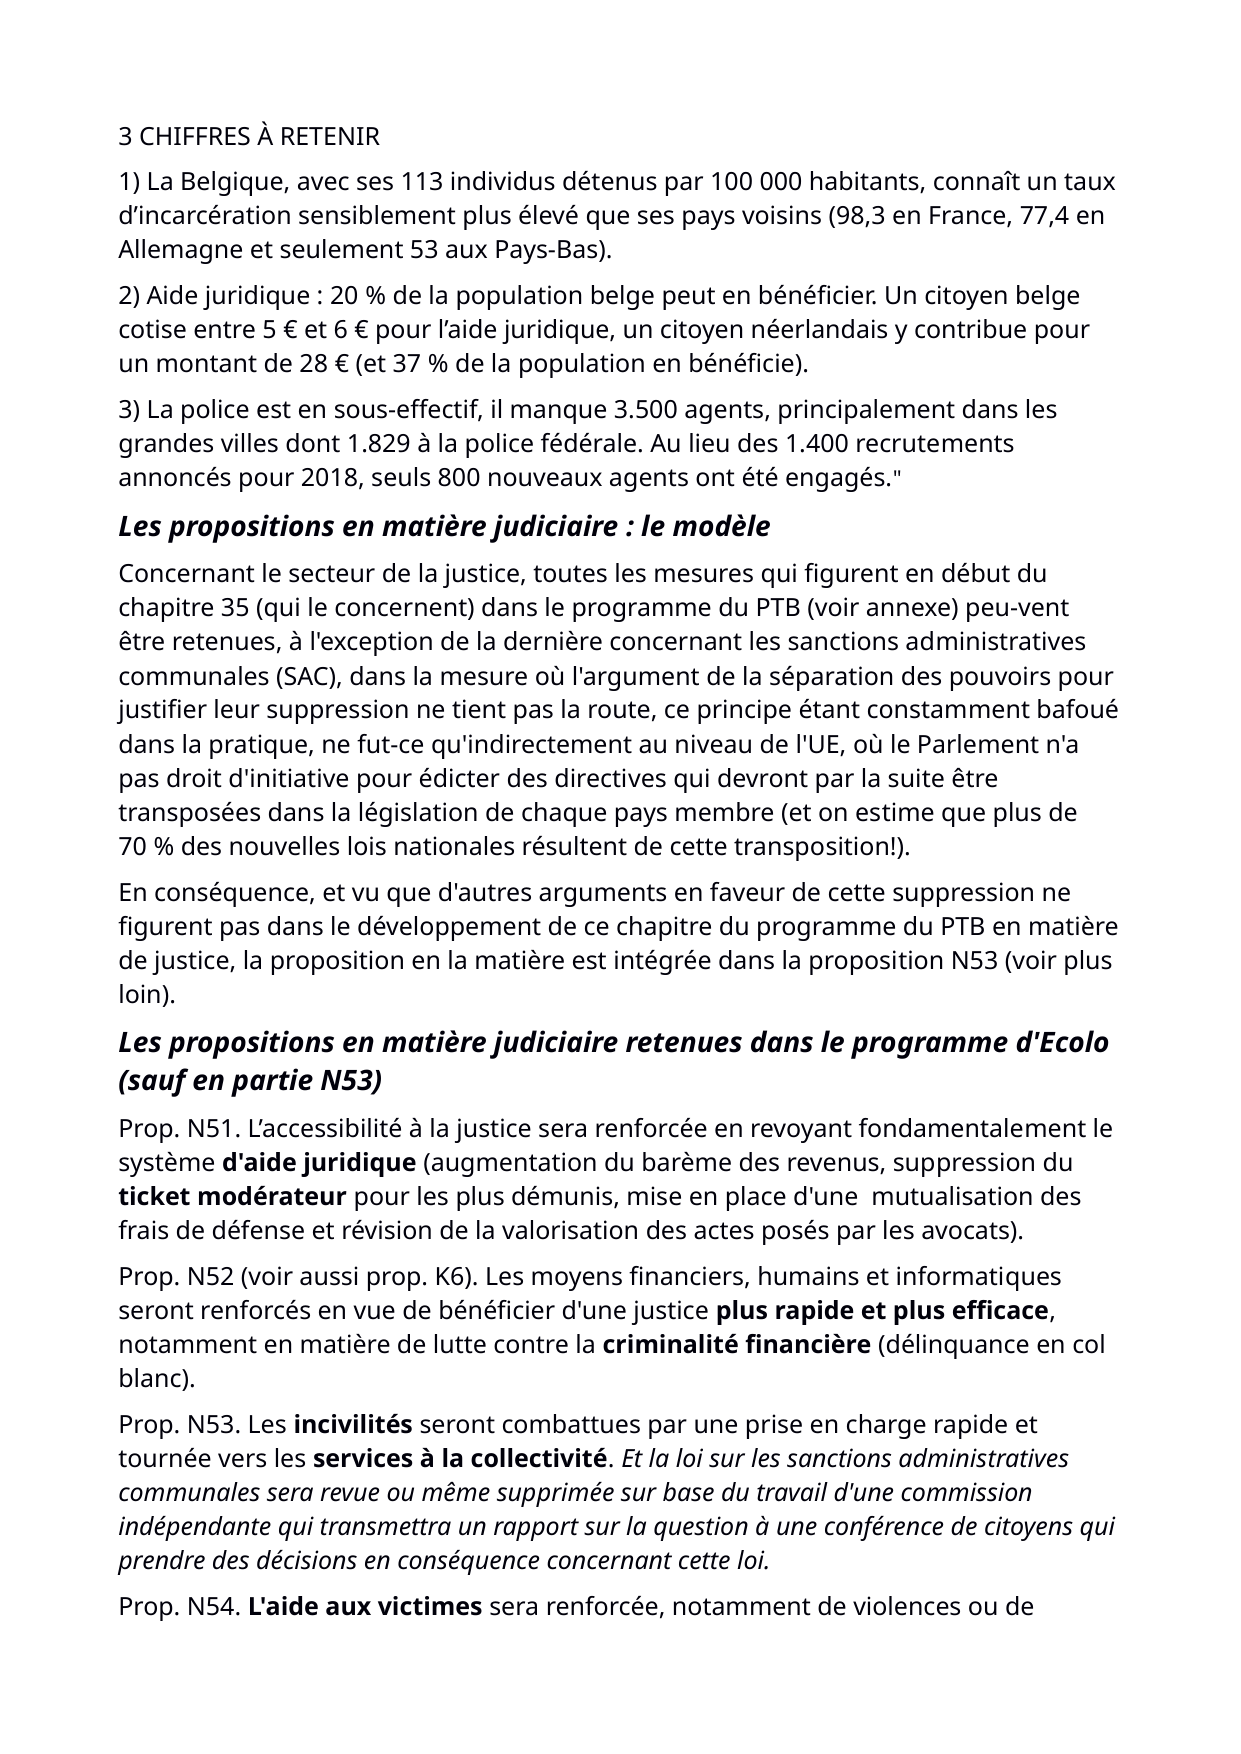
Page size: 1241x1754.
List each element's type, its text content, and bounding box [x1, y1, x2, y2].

text Prop. N52 (voir aussi prop. K6). Les moyens financiers, humains et informati­ques seront renforcés en vue de bénéficier d'une justice plus rapide et plus efficace, notamment en matière de lutte contre la criminalité financière (délinquance en col blanc). [118, 1259, 1122, 1395]
text Prop. N53. Les incivilités seront combattues par une prise en charge rapide et tournée vers les services à la collectivité. Et la loi sur les sanctions adminis­tratives communales sera revue ou même sup­primée sur base du travail d'une commission indépendante qui transmettra un rapport sur la question à une conférence de citoyens qui prendre des décisions en conséquence concernant cette loi. [118, 1407, 1122, 1577]
text 3 CHIFFRES À RETENIR [118, 118, 1122, 152]
text Les propositions en matière judiciaire retenues dans le pro­gramme d'Ecolo (sauf en partie N53) [118, 1022, 1122, 1099]
text Prop. N54. L'aide aux victimes sera renforcée, notamment de violences ou de [118, 1589, 1122, 1623]
text 3) La police est en sous-effectif, il manque 3.500 agents, principalement dans les grandes villes dont 1.829 à la police fédérale. Au lieu des 1.400 recrute­ments annoncés pour 2018, seuls 800 nouveaux agents ont été engagés." [118, 392, 1122, 494]
text Prop. N51. L’accessibilité à la justice sera renforcée en revoyant fondamentale­ment le système d'aide juridique (augmentation du barème des revenus, sup­pression du ticket modérateur pour les plus démunis, mise en place d'une mutualisation des frais de défense et révision de la valorisation des actes posés par les avocats). [118, 1111, 1122, 1247]
text 2) Aide juridique : 20 % de la population belge peut en bénéficier. Un citoyen belge cotise entre 5 € et 6 € pour l’aide juridique, un citoyen néerlandais y contribue pour un montant de 28 € (et 37 % de la population en bénéficie). [118, 278, 1122, 380]
text Les propositions en matière judiciaire : le modèle [118, 506, 1122, 544]
text 1) La Belgique, avec ses 113 individus détenus par 100 000 habitants, connaît un taux d’incarcération sensiblement plus élevé que ses pays voisins (98,3 en France, 77,4 en Allemagne et seulement 53 aux Pays-Bas). [118, 164, 1122, 266]
text Concernant le secteur de la justice, toutes les mesures qui figurent en début du chapitre 35 (qui le concernent) dans le programme du PTB (voir annexe) peu-vent être retenu­es, à l'exception de la dernière concernant les sanctions ad­mi­nistratives com­munales (SAC), dans la mesure où l'argument de la séparation des pouvoirs pour justifier leur suppres­sion ne tient pas la route, ce principe étant constam­ment ba­foué dans la pratique, ne fut-ce qu'indirectement au ni­veau de l'UE, où le Parle­ment n'a pas droit d'initiative pour édicter des directi­ves qui devront par la sui­te être transposées dans la législation de chaque pays membre (et on es­time que plus de 70 % des nouvelles lois nationales résultent de cette transpo­si­tion!). [118, 556, 1122, 862]
text En conséquence, et vu que d'autres arguments en faveur de cette suppression ne figurent pas dans le développement de ce chapitre du programme du PTB en matière de justice, la proposition en la matière est intégrée dans la proposi­tion N53 (voir plus loin). [118, 874, 1122, 1011]
